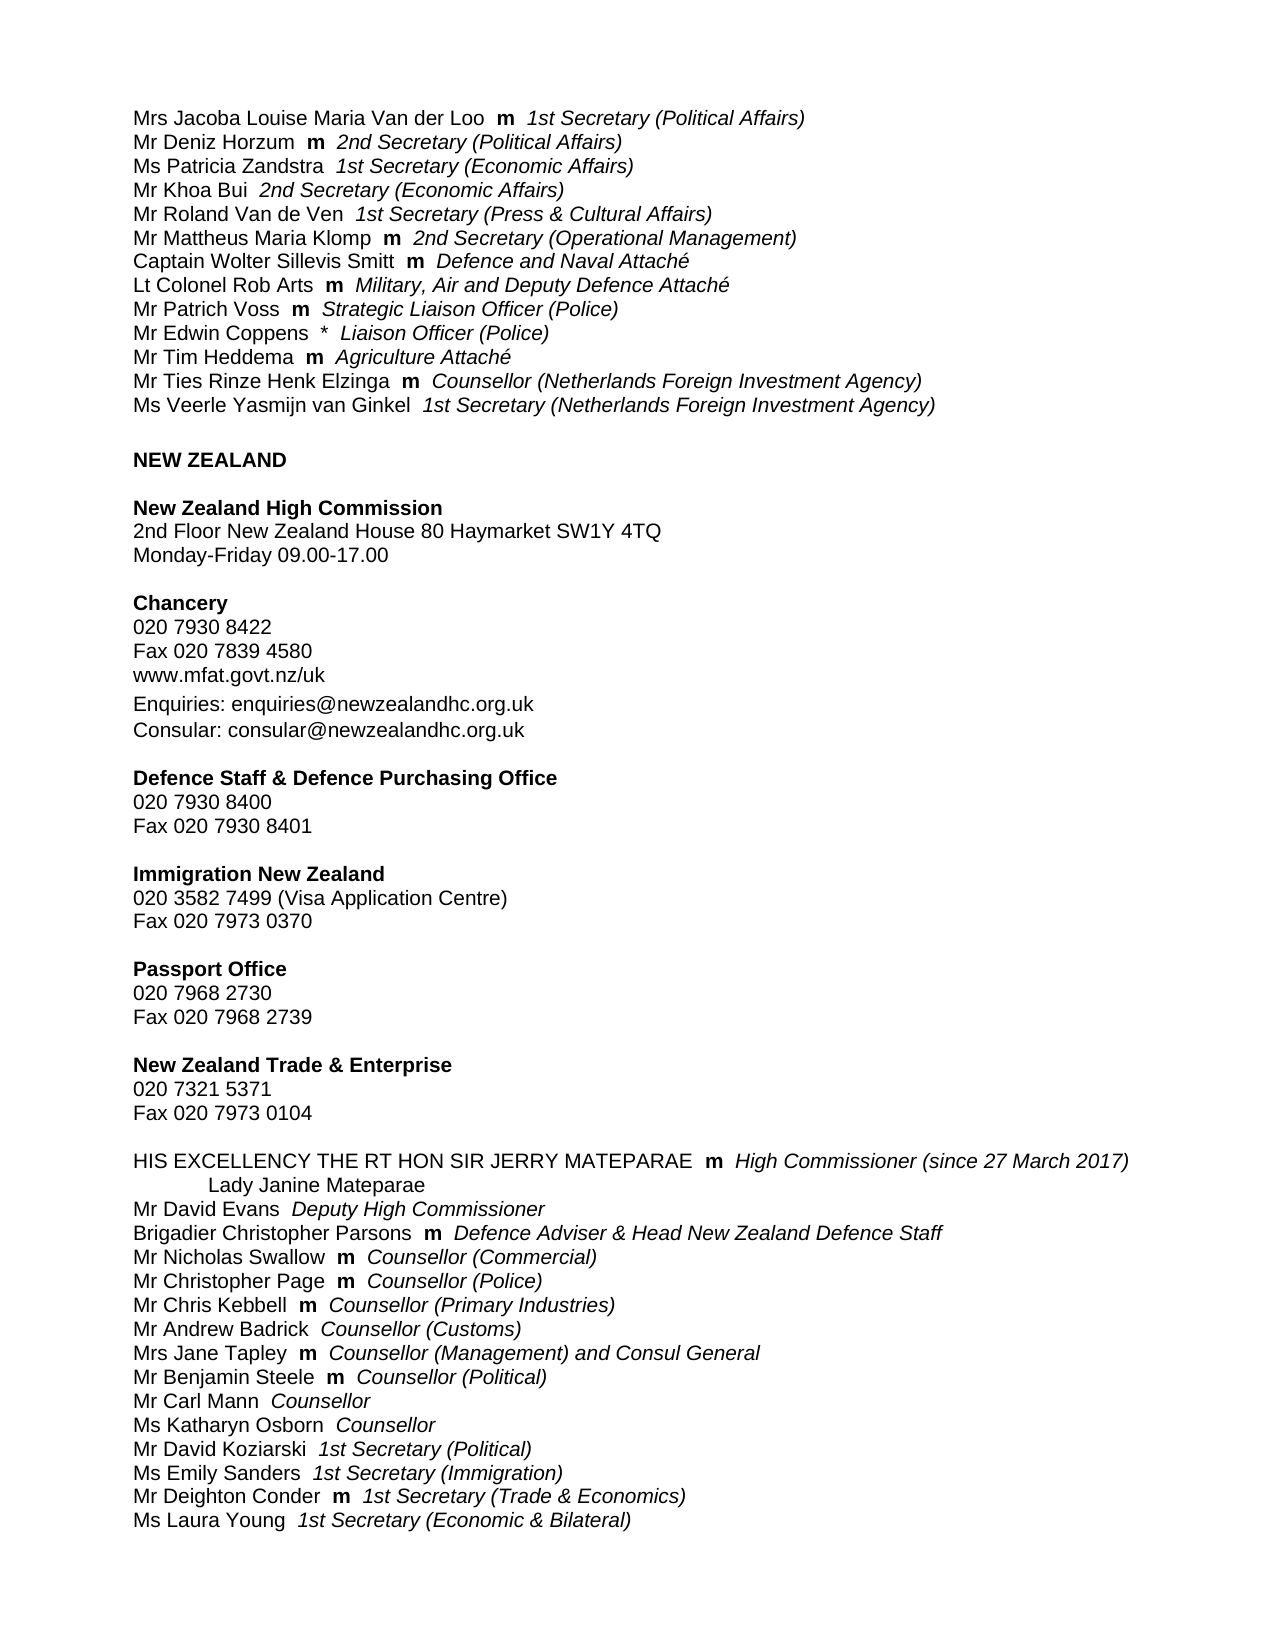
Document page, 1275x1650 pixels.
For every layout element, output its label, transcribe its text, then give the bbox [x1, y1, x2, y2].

text Brigadier Christopher Parsons m Defence Adviser & Head New Zealand Defence Staff [133, 1221, 1181, 1245]
text Ms Veerle Yasmijn van Ginkel 1st Secretary (Netherlands Foreign Investment Agency) [133, 393, 1181, 417]
text Ms Katharyn Osborn Counsellor [133, 1412, 1181, 1436]
text Mr Roland Van de Ven 1st Secretary (Press & Cultural Affairs) [133, 201, 1181, 225]
text Lady Janine Mateparae [133, 1173, 1181, 1197]
text Defence Staff & Defence Purchasing Office [133, 766, 1181, 789]
text 020 7930 8422 [133, 615, 1181, 639]
text Mr Deniz Horzum m 2nd Secretary (Political Affairs) [133, 129, 1181, 153]
text New Zealand Trade & Enterprise [133, 1053, 1181, 1077]
text Monday-Friday 09.00-17.00 [133, 543, 1181, 567]
text Mrs Jane Tapley m Counsellor (Management) and Consul General [133, 1341, 1181, 1364]
text Ms Patricia Zandstra 1st Secretary (Economic Affairs) [133, 153, 1181, 177]
text Mr Edwin Coppens * Liaison Officer (Police) [133, 321, 1181, 345]
text Consular: consular@newzealandhc.org.uk [133, 718, 1181, 742]
text 020 7321 5371 [133, 1077, 1181, 1101]
text Chancery [133, 591, 1181, 615]
text Fax 020 7973 0104 [133, 1101, 1181, 1125]
text Mr Carl Mann Counsellor [133, 1388, 1181, 1412]
text Passport Office [133, 957, 1181, 981]
text Mr Nicholas Swallow m Counsellor (Commercial) [133, 1245, 1181, 1269]
text New Zealand High Commission [133, 495, 1181, 519]
text Ms Emily Sanders 1st Secretary (Immigration) [133, 1460, 1181, 1484]
text Mr Tim Heddema m Agriculture Attaché [133, 345, 1181, 369]
text 020 7968 2730 [133, 981, 1181, 1005]
text 020 3582 7499 (Visa Application Centre) [133, 885, 1181, 909]
text 2nd Floor New Zealand House 80 Haymarket SW1Y 4TQ [133, 519, 1181, 543]
text Mr David Evans Deputy High Commissioner [133, 1197, 1181, 1221]
text Fax 020 7968 2739 [133, 1005, 1181, 1029]
text Mr Benjamin Steele m Counsellor (Political) [133, 1364, 1181, 1388]
text www.mfat.govt.nz/uk [133, 663, 1181, 687]
text Enquiries: enquiries@newzealandhc.org.uk [133, 687, 1181, 718]
text Mr Mattheus Maria Klomp m 2nd Secretary (Operational Management) [133, 225, 1181, 249]
text Mr Christopher Page m Counsellor (Police) [133, 1269, 1181, 1293]
text Mr David Koziarski 1st Secretary (Political) [133, 1436, 1181, 1460]
text Mr Deighton Conder m 1st Secretary (Trade & Economics) [133, 1484, 1181, 1508]
text Mr Khoa Bui 2nd Secretary (Economic Affairs) [133, 177, 1181, 201]
text Mr Andrew Badrick Counsellor (Customs) [133, 1317, 1181, 1341]
text Fax 020 7839 4580 [133, 639, 1181, 663]
text Immigration New Zealand [133, 861, 1181, 885]
text Lt Colonel Rob Arts m Military, Air and Deputy Defence Attaché [133, 273, 1181, 297]
text HIS EXCELLENCY THE RT HON SIR JERRY MATEPARAE m High Commissioner (since 27 March 2017) [133, 1149, 1181, 1173]
text Mr Chris Kebbell m Counsellor (Primary Industries) [133, 1293, 1181, 1317]
text Fax 020 7973 0370 [133, 909, 1181, 933]
text Mr Ties Rinze Henk Elzinga m Counsellor (Netherlands Foreign Investment Agency) [133, 369, 1181, 393]
text 020 7930 8400 [133, 789, 1181, 813]
text Ms Laura Young 1st Secretary (Economic & Bilateral) [133, 1508, 1181, 1532]
text Captain Wolter Sillevis Smitt m Defence and Naval Attaché [133, 249, 1181, 273]
text Mrs Jacoba Louise Maria Van der Loo m 1st Secretary (Political Affairs) [133, 106, 1181, 129]
text Mr Patrich Voss m Strategic Liaison Officer (Police) [133, 297, 1181, 321]
text Fax 020 7930 8401 [133, 813, 1181, 837]
text NEW ZEALAND [133, 447, 1181, 471]
